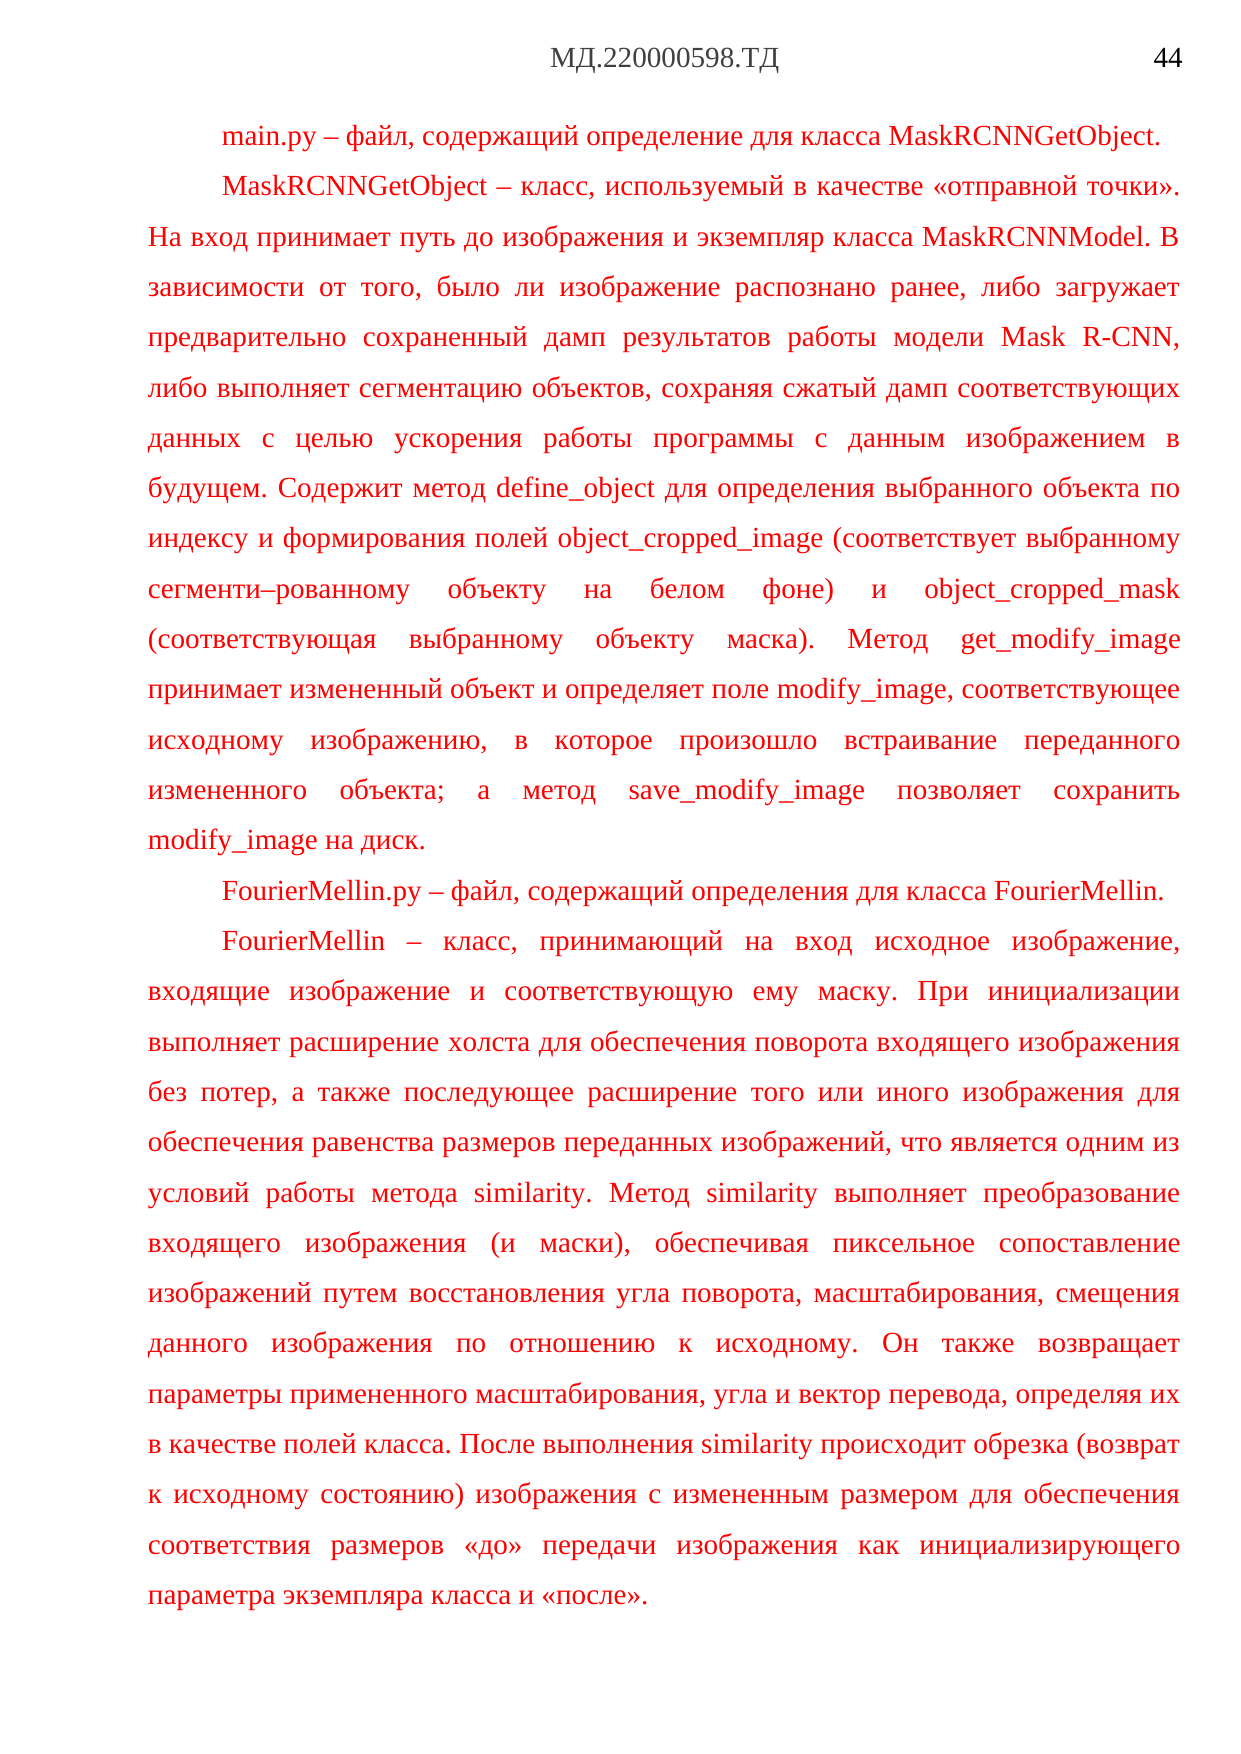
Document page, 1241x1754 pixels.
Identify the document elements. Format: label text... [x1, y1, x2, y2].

text FourierMellin – класс, принимающий на вход исходное изображение, входящие изображение и соответствующую ему маску. При инициализации выполняет расширение холста для обеспечения поворота входящего изображения без потер, а также последующее расширение того или иного изображения для обеспечения равенства размеров переданных изображений, что является одним из условий работы метода similarity. Метод similarity выполняет преобразование входящего изображения (и маски), обеспечивая пиксельное сопоставление изображений путем восстановления угла поворота, масштабирования, смещения данного изображения по отношению к исходному. Он также возвращает параметры примененного масштабирования, угла и вектор перевода, определяя их в качестве полей класса. После выполнения similarity происходит обрезка (возврат к исходному состоянию) изображения с измененным размером для обеспечения соответствия размеров «до» передачи изображения как инициализирующего параметра экземпляра класса и «после». [148, 923, 1181, 1611]
text MaskRCNNGetObject – класс, используемый в качестве «отправной точки». На вход принимает путь до изображения и экземпляр класса MaskRCNNModel. В зависимости от того, было ли изображение распознано ранее, либо загружает предварительно сохраненный дамп результатов работы модели Mask R-CNN, либо выполняет сегментацию объектов, сохраняя сжатый дамп соответствующих данных с целью ускорения работы программы с данным изображением в будущем. Содержит метод define_object для определения выбранного объекта по индексу и формирования полей object_cropped_image (соответствует выбранному сегменти–рованному объекту на белом фоне) и object_cropped_mask (соответствующая выбранному объекту маска). Метод get_modify_image принимает измененный объект и определяет поле modify_image, соответствующее исходному изображению, в которое произошло встраивание переданного измененного объекта; а метод save_modify_image позволяет сохранить modify_image на диск. [148, 168, 1181, 856]
text main.py – файл, содержащий определение для класса MaskRCNNGetObject. [148, 118, 1181, 152]
text FourierMellin.py – файл, содержащий определения для класса FourierMellin. [148, 873, 1181, 906]
